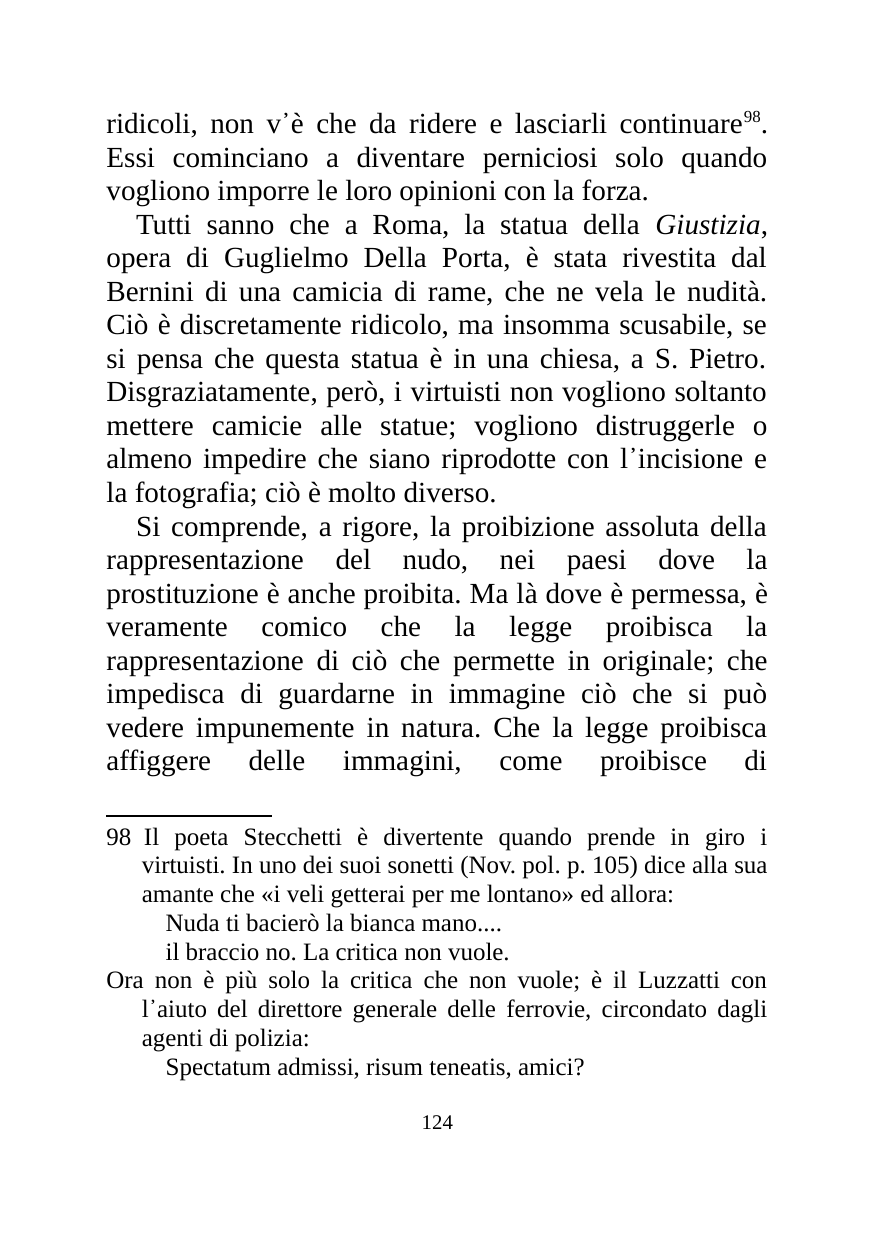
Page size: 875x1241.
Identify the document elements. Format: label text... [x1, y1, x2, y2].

text Il poeta Stecchetti è divertente quando prende in giro i virtuisti. In uno dei suoi sonetti (Nov. pol. p. 105) dice alla sua amante che «i veli getterai per me lontano» ed allora: [106, 822, 768, 908]
text Si comprende, a rigore, la proibizione assoluta della rappresentazione del nudo, nei paesi dove la prostituzione è anche proibita. Ma là dove è permessa, è veramente comico che la legge proibisca la rappresentazione di ciò che permette in originale; che impedisca di guardarne in immagine ciò che si può vedere impunemente in natura. Che la legge proibisca affiggere delle immagini, come proibisce di [106, 509, 768, 777]
text Nuda ti bacierò la bianca mano.... il braccio no. La critica non vuole. [165, 908, 768, 965]
text Spectatum admissi, risum teneatis, amici? [165, 1052, 768, 1080]
text Tutti sanno che a Roma, la statua della Giustizia, opera di Guglielmo Della Porta, è stata rivestita dal Bernini di una camicia di rame, che ne vela le nudità. Ciò è discretamente ridicolo, ma insomma scusabile, se si pensa che questa statua è in una chiesa, a S. Pietro. Disgraziatamente, però, i virtuisti non vogliono soltanto mettere camicie alle statue; vogliono distruggerle o almeno impedire che siano riprodotte con l᾽incisione e la fotografia; ciò è molto diverso. [106, 207, 768, 509]
text Ora non è più solo la critica che non vuole; è il Luzzatti con l᾽aiuto del direttore generale delle ferrovie, circondato dagli agenti di polizia: [106, 965, 768, 1052]
text ridicoli, non v᾽è che da ridere e lasciarli continuare. Essi cominciano a diventare perniciosi solo quando vogliono imporre le loro opinioni con la forza. [106, 106, 768, 207]
